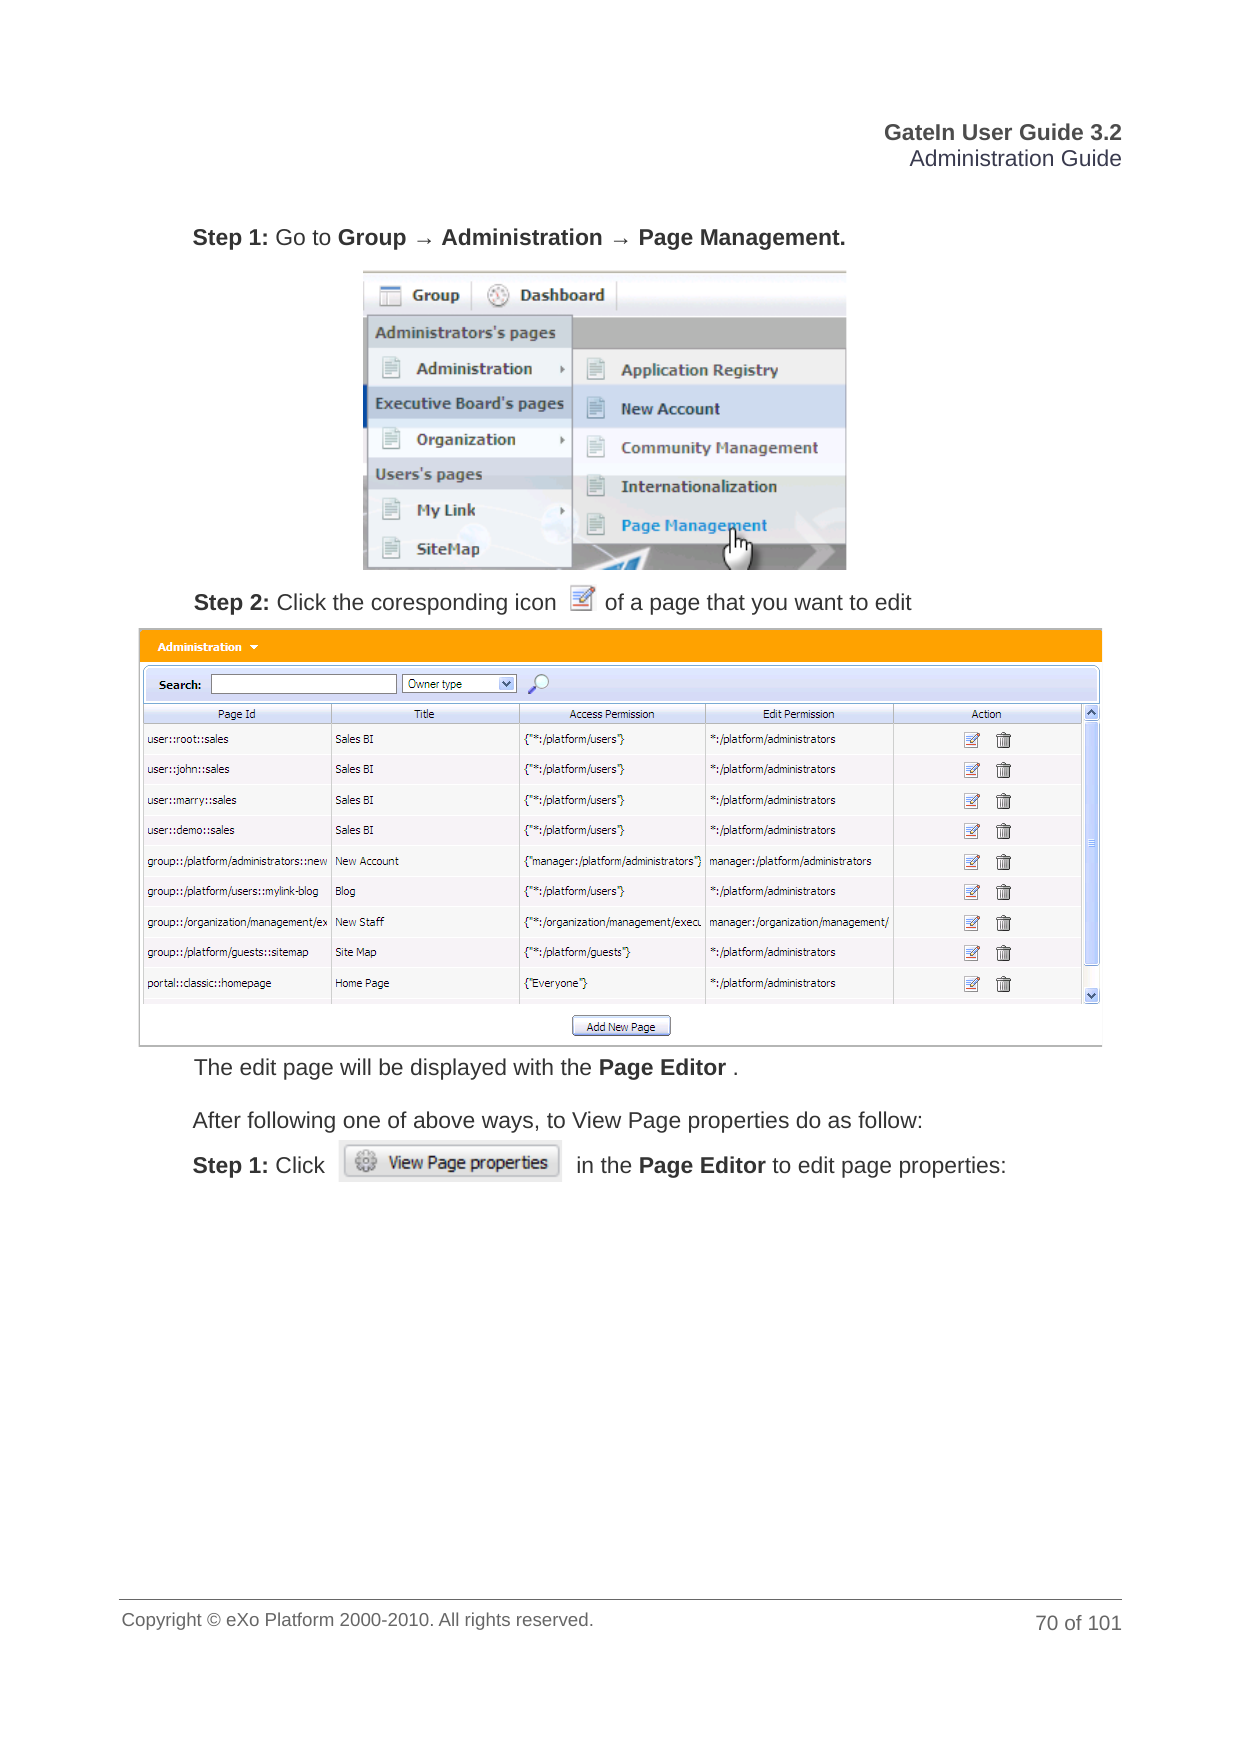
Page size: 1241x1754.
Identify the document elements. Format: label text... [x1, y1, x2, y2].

picture [338, 1140, 563, 1182]
text Step 1: Go to Group → Administration → Page Management. [192, 223, 1122, 250]
text Step 1: Click in the Page Editor to edit page properties: [192, 1133, 1122, 1189]
picture [138, 628, 1103, 1047]
picture [570, 584, 597, 611]
text After following one of above ways, to View Page properties do as follow: [192, 1107, 1122, 1133]
picture [363, 270, 847, 570]
list The edit page will be displayed with the Page Editor . [156, 618, 1122, 1080]
list Step 2: Click the coresponding icon of a page that you want to edit [156, 250, 1122, 270]
